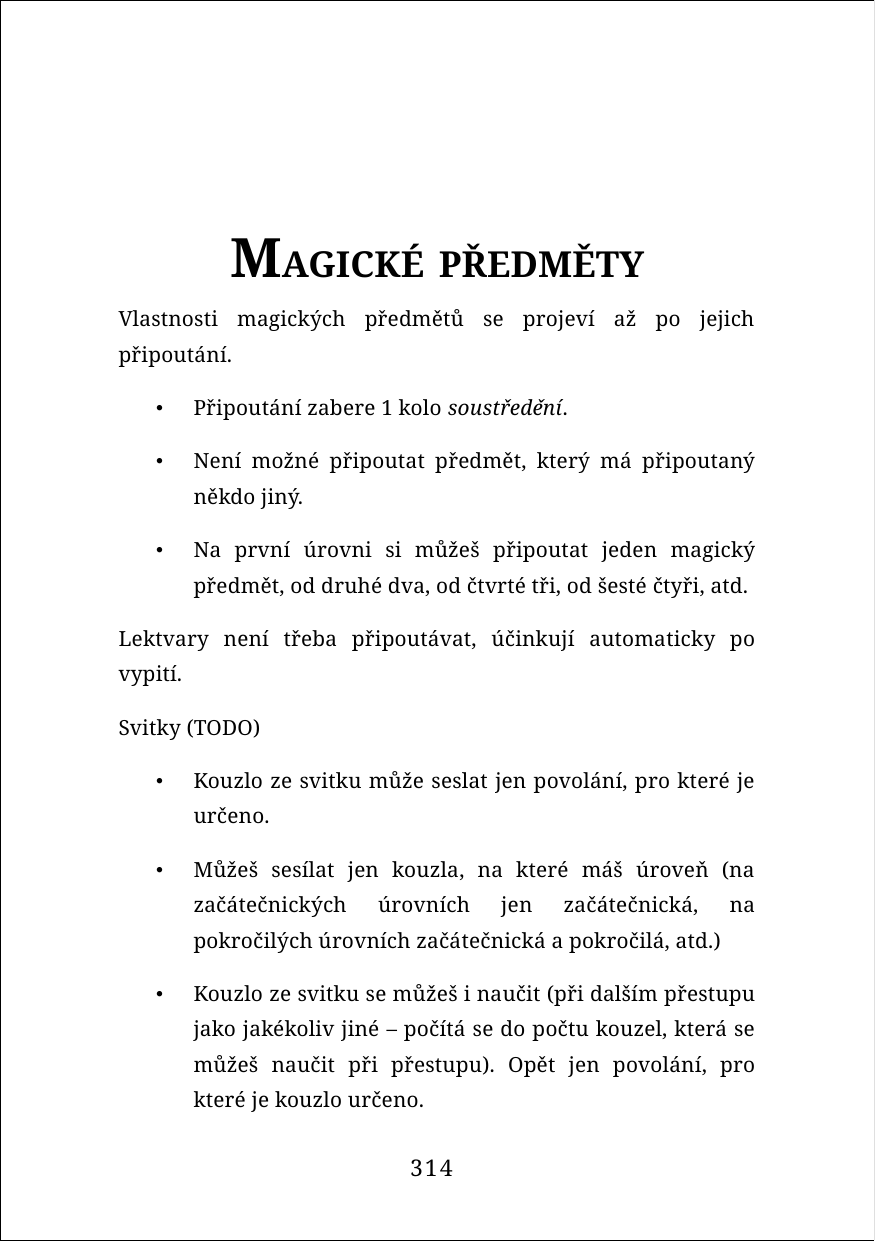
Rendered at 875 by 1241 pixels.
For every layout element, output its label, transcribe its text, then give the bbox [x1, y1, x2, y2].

text Vlastnosti magických předmětů se projeví až po jejich připoutání. [118, 304, 756, 368]
list Kouzlo ze svitku se můžeš i naučit (při dalším přestupu jako jakékoliv jiné – počítá se do počtu kouzel, která se můžeš naučit při přestupu). Opět jen povolání, pro které je kouzlo určeno. [156, 979, 756, 1114]
text Svitky (TODO) [118, 713, 756, 741]
list Není možné připoutat předmět, který má připoutaný někdo jiný. [156, 447, 756, 511]
list Připoutání zabere 1 kolo soustředění. [156, 393, 756, 422]
list Na první úrovni si můžeš připoutat jeden magický předmět, od druhé dva, od čtvrté tři, od šesté čtyři, atd. [156, 535, 756, 599]
list Můžeš sesílat jen kouzla, na které máš úroveň (na začátečnických úrovních jen začátečnická, na pokročilých úrovních začátečnická a pokročilá, atd.) [156, 855, 756, 954]
subtitle Magické předměty [118, 219, 756, 293]
text Lektvary není třeba připoutávat, účinkují automaticky po vypití. [118, 624, 756, 688]
list Kouzlo ze svitku může seslat jen povolání, pro které je určeno. [156, 766, 756, 830]
